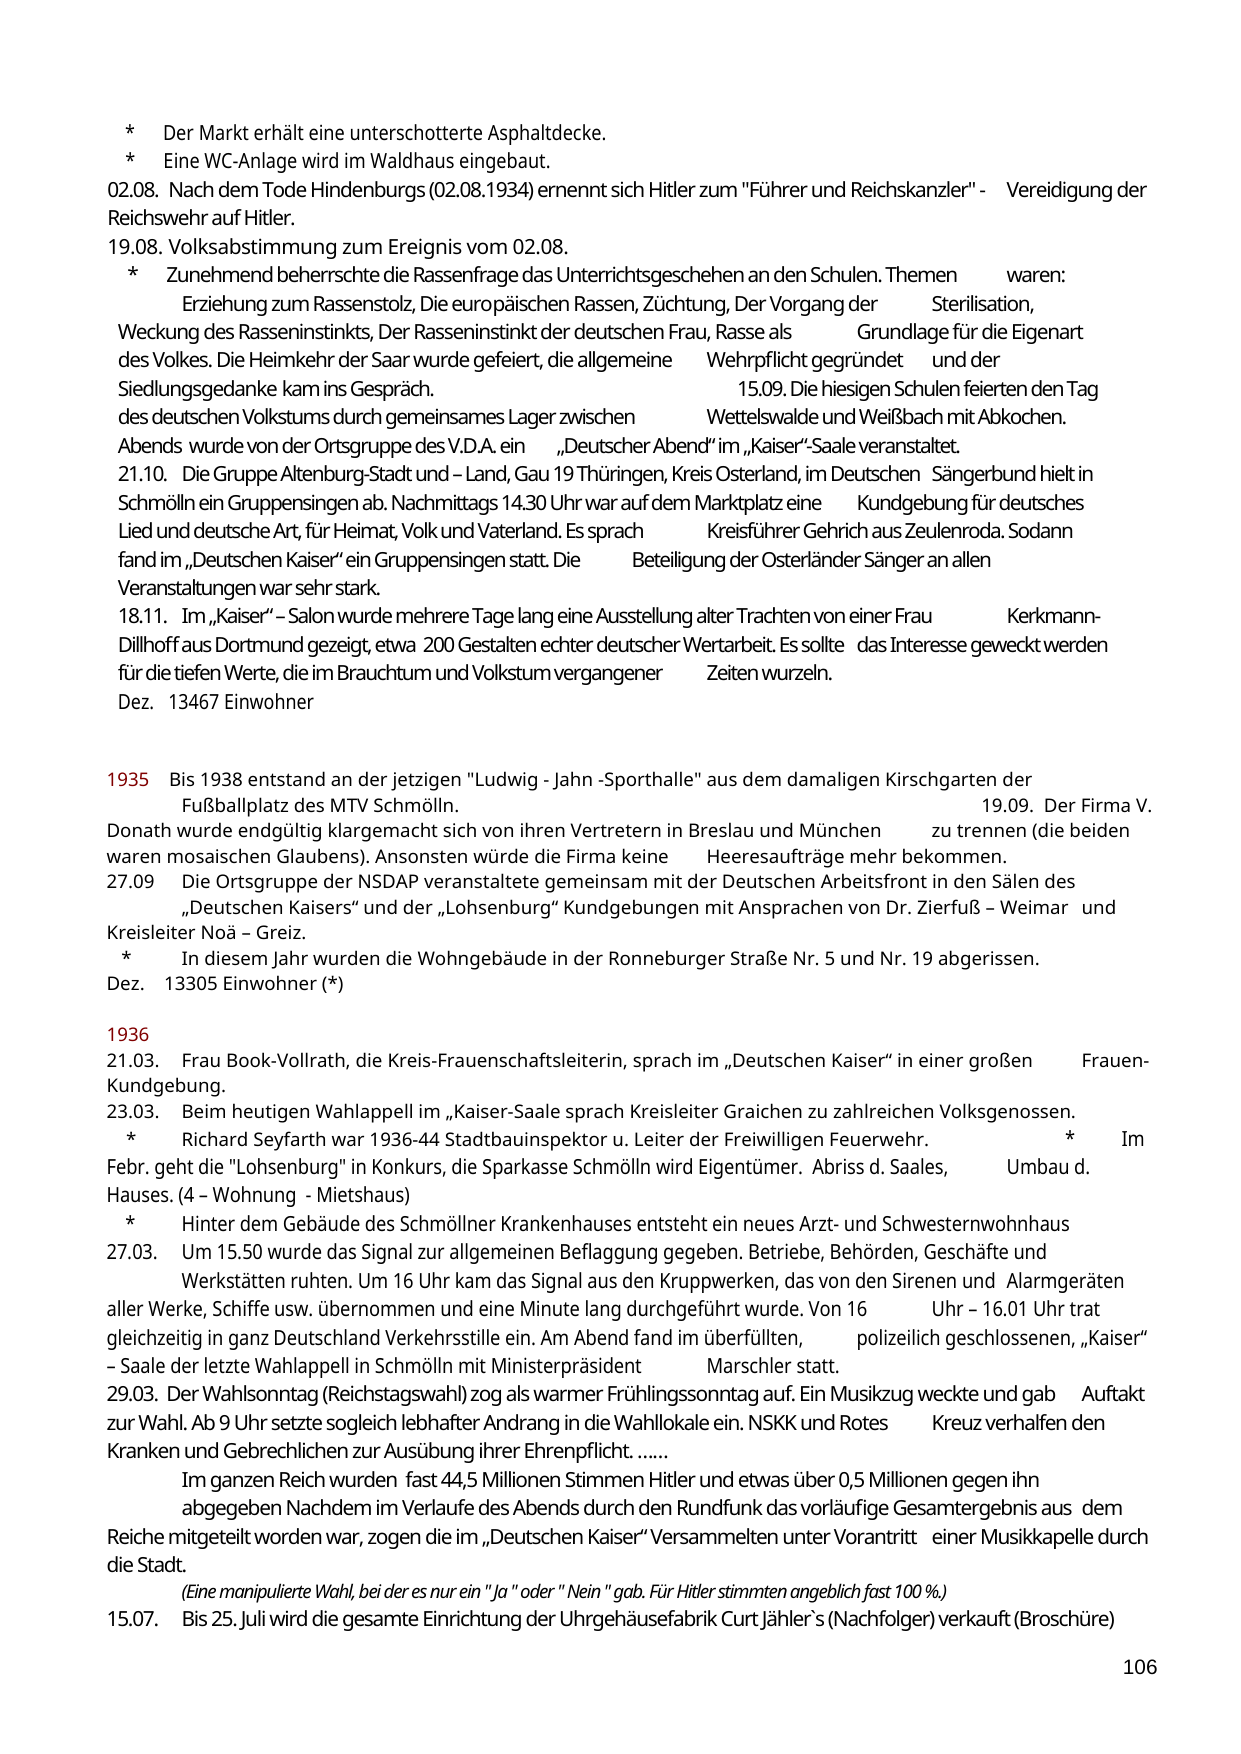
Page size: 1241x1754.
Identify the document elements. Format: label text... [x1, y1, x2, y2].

text 27.03. Um 15.50 wurde das Signal zur allgemeinen Beflaggung gegeben. Betriebe, Behörden, Geschäfte und Werkstätten ruhten. Um 16 Uhr kam das Signal aus den Kruppwerken, das von den Sirenen und Alarmgeräten aller Werke, Schiffe usw. übernommen und eine Minute lang durchgeführt wurde. Von 16 Uhr – 16.01 Uhr trat gleichzeitig in ganz Deutschland Verkehrsstille ein. Am Abend fand im überfüllten, polizeilich geschlossenen, „Kaiser“ – Saale der letzte Wahlappell in Schmölln mit Ministerpräsident Marschler statt. [106, 1237, 1157, 1379]
text Dez. 13305 Einwohner (*) [106, 971, 1157, 996]
text 1935 Bis 1938 entstand an der jetzigen "Ludwig - Jahn -Sporthalle" aus dem damaligen Kirschgarten der Fußballplatz des MTV Schmölln. 19.09. Der Firma V. Donath wurde endgültig klargemacht sich von ihren Vertretern in Breslau und München zu trennen (die beiden waren mosaischen Glaubens). Ansonsten würde die Firma keine Heeresaufträge mehr bekommen. [106, 766, 1157, 868]
text 21.10. Die Gruppe Altenburg-Stadt und – Land, Gau 19 Thüringen, Kreis Osterland, im Deutschen Sängerbund hielt in Schmölln ein Gruppensingen ab. Nachmittags 14.30 Uhr war auf dem Marktplatz eine Kundgebung für deutsches Lied und deutsche Art, für Heimat, Volk und Vaterland. Es sprach Kreisführer Gehrich aus Zeulenroda. Sodann fand im „Deutschen Kaiser“ ein Gruppensingen statt. Die Beteiligung der Osterländer Sänger an allen Veranstaltungen war sehr stark. [118, 459, 1109, 602]
text 21.03. Frau Book-Vollrath, die Kreis-Frauenschaftsleiterin, sprach im „Deutschen Kaiser“ in einer großen Frauen-Kundgebung. [106, 1047, 1157, 1098]
text * Richard Seyfarth war 1936-44 Stadtbauinspektor u. Leiter der Freiwilligen Feuerwehr. * Im Febr. geht die "Lohsenburg" in Konkurs, die Sparkasse Schmölln wird Eigentümer. Abriss d. Saales, Umbau d. Hauses. (4 – Wohnung - Mietshaus) [106, 1124, 1157, 1209]
text 29.03. Der Wahlsonntag (Reichstagswahl) zog als warmer Frühlingssonntag auf. Ein Musikzug weckte und gab Auftakt zur Wahl. Ab 9 Uhr setzte sogleich lebhafter Andrang in die Wahllokale ein. NSKK und Rotes Kreuz verhalfen den Kranken und Gebrechlichen zur Ausübung ihrer Ehrenpflicht. …… [106, 1379, 1157, 1465]
text Im ganzen Reich wurden fast 44,5 Millionen Stimmen Hitler und etwas über 0,5 Millionen gegen ihn abgegeben Nachdem im Verlaufe des Abends durch den Rundfunk das vorläufige Gesamtergebnis aus dem Reiche mitgeteilt worden war, zogen die im „Deutschen Kaiser“ Versammelten unter Vorantritt einer Musikkapelle durch die Stadt. [106, 1465, 1157, 1579]
text 23.03. Beim heutigen Wahlappell im „Kaiser-Saale sprach Kreisleiter Graichen zu zahlreichen Volksgenossen. [106, 1098, 1157, 1124]
text (Eine manipulierte Wahl, bei der es nur ein " Ja " oder " Nein " gab. Für Hitler stimmten angeblich fast 100 %.) [106, 1579, 1157, 1604]
text 27.09 Die Ortsgruppe der NSDAP veranstaltete gemeinsam mit der Deutschen Arbeitsfront in den Sälen des „Deutschen Kaisers“ und der „Lohsenburg“ Kundgebungen mit Ansprachen von Dr. Zierfuß – Weimar und Kreisleiter Noä – Greiz. [106, 868, 1157, 945]
text 1936 [106, 1022, 1157, 1047]
text 02.08. Nach dem Tode Hindenburgs (02.08.1934) ernennt sich Hitler zum "Führer und Reichskanzler" - Vereidigung der Reichswehr auf Hitler. [107, 175, 1157, 232]
text * Zunehmend beherrschte die Rassenfrage das Unterrichtsgeschehen an den Schulen. Themen waren: Erziehung zum Rassenstolz, Die euro­päischen Rassen, Züchtung, Der Vorgang der Sterilisation, Weckung des Rasseninstinkts, Der Rasseninstinkt der deutschen Frau, Rasse als Grundlage für die Eigenart des Volkes. Die Heimkehr der Saar wurde gefeiert, die allgemeine Wehrpflicht gegründet und der Siedlungsgedanke kam ins Gespräch. 15.09. Die hiesigen Schulen feierten den Tag des deutschen Volkstums durch gemeinsames Lager zwischen Wettelswalde und Weißbach mit Abkochen. Abends wurde von der Ortsgruppe des V.D.A. ein „Deutscher Abend“ im „Kaiser“-Saale veranstaltet. [118, 260, 1109, 459]
text 19.08. Volksabstimmung zum Ereignis vom 02.08. [107, 232, 1157, 260]
text 18.11. Im „Kaiser“ – Salon wurde mehrere Tage lang eine Ausstellung alter Trachten von einer Frau Kerkmann-Dillhoff aus Dortmund gezeigt, etwa 200 Gestalten echter deutscher Wertarbeit. Es sollte das Interesse geweckt werden für die tiefen Werte, die im Brauchtum und Volkstum vergangener Zeiten wurzeln. [118, 602, 1109, 687]
text * Der Markt erhält eine unterschotterte Asphaltdecke. [106, 118, 1013, 147]
text * In diesem Jahr wurden die Wohngebäude in der Ronneburger Straße Nr. 5 und Nr. 19 abgerissen. [106, 945, 1157, 971]
text * Eine WC-Anlage wird im Waldhaus eingebaut. [106, 147, 1013, 175]
text * Hinter dem Gebäude des Schmöllner Krankenhauses entsteht ein neues Arzt- und Schwesternwohnhaus [106, 1209, 1157, 1237]
text Dez. 13467 Einwohner [118, 687, 1109, 715]
text 15.07. Bis 25. Juli wird die gesamte Einrichtung der Uhrgehäusefabrik Curt Jähler`s (Nachfolger) verkauft (Broschüre) [106, 1604, 1157, 1633]
